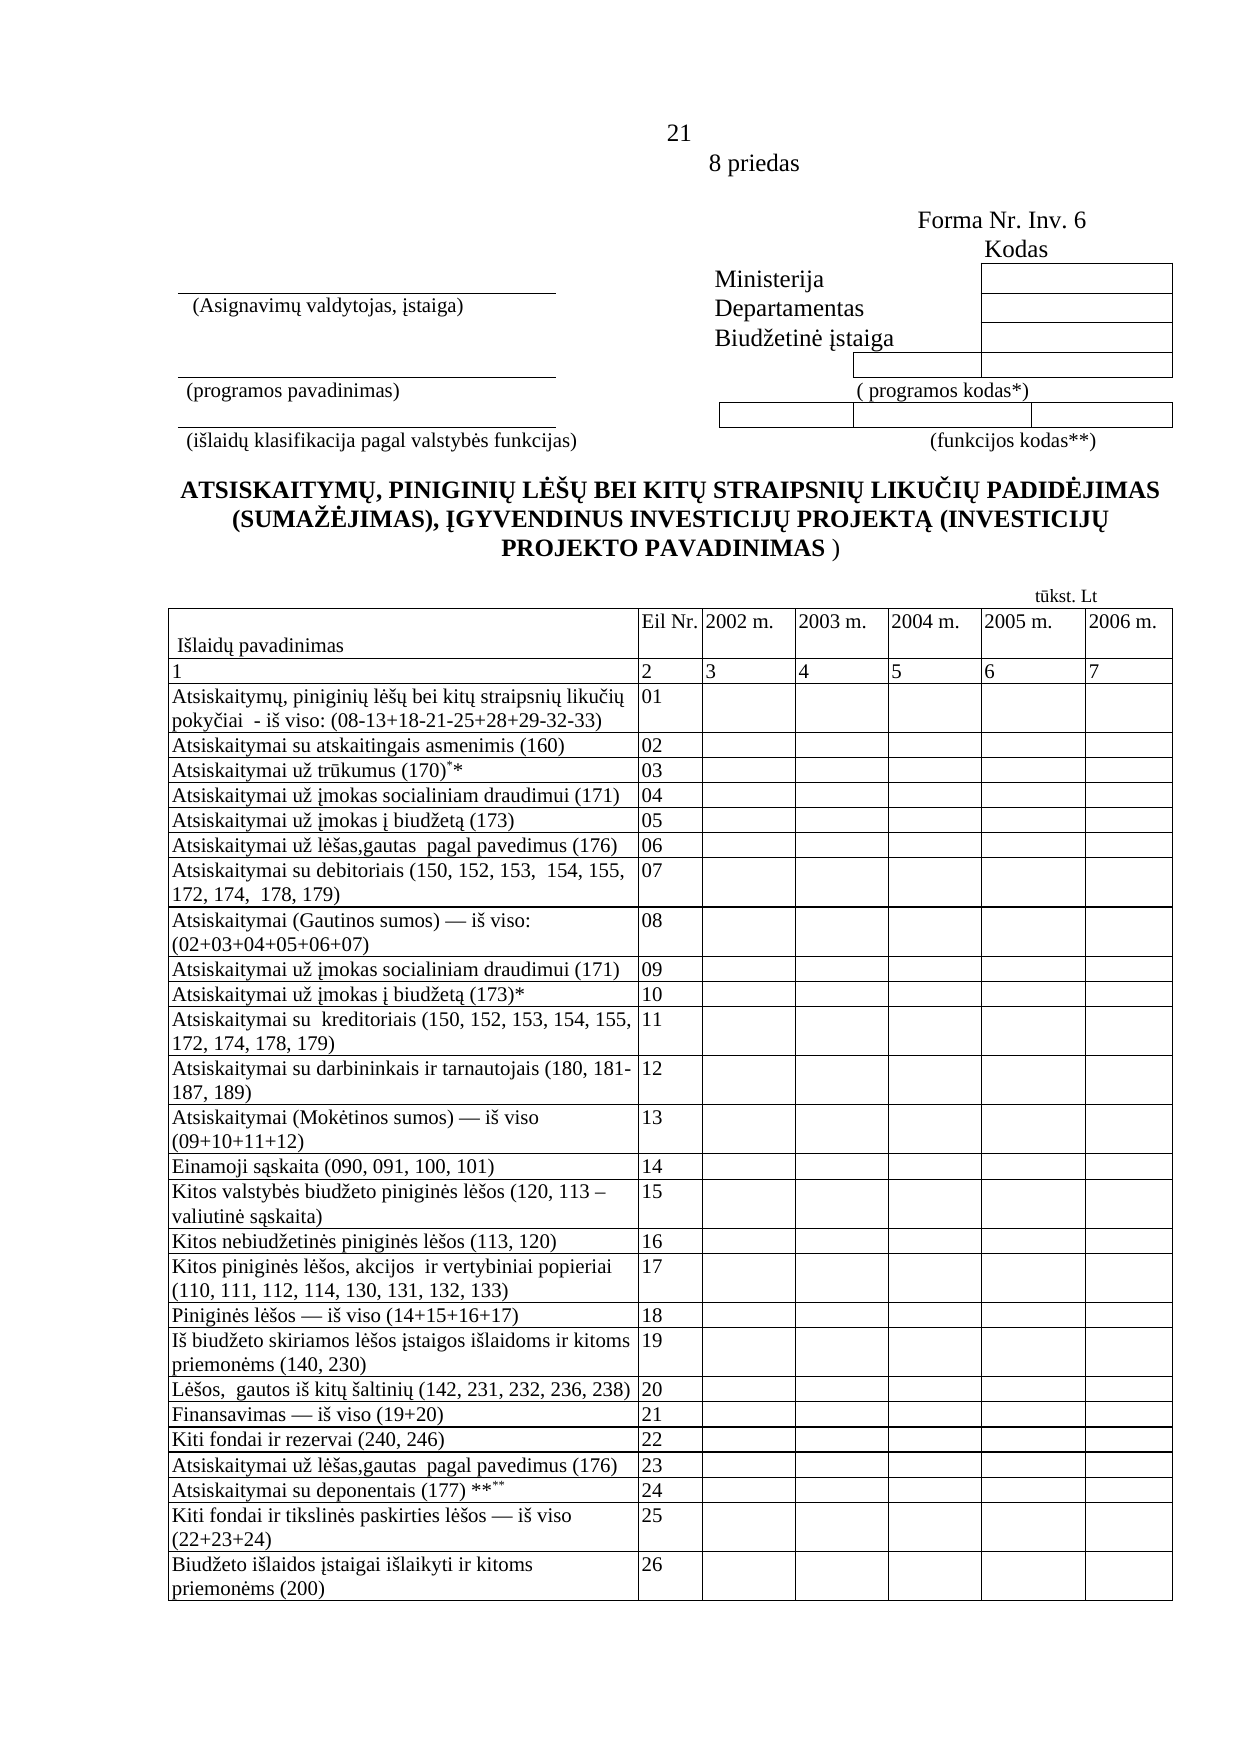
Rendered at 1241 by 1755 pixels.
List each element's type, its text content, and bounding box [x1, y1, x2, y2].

table_cell [982, 1007, 1085, 1055]
table_cell [889, 1180, 981, 1228]
table_header [178, 205, 212, 234]
table_cell [274, 352, 556, 377]
table_cell [1086, 1154, 1172, 1178]
table_cell [241, 322, 274, 352]
table_cell [889, 1303, 981, 1327]
table_cell [703, 783, 795, 807]
table_cell [1086, 1377, 1172, 1401]
table_cell Atsiskaitymai už įmokas į biudžetą (173) [169, 808, 638, 832]
table_cell [1086, 1552, 1172, 1600]
table_cell 12 [639, 1056, 702, 1104]
table_cell [796, 1453, 888, 1477]
table_cell [703, 1453, 795, 1477]
table_cell [274, 453, 556, 476]
table_cell [595, 453, 711, 476]
table_header [241, 205, 274, 234]
table_cell [853, 585, 1032, 608]
table_cell [178, 352, 212, 377]
table_cell [1086, 758, 1172, 782]
table_cell (programos pavadinimas) [169, 377, 556, 402]
table_cell [982, 1478, 1085, 1502]
table_cell 13 [639, 1105, 702, 1153]
table_cell 05 [639, 808, 702, 832]
table_cell [703, 1328, 795, 1376]
table_cell [889, 1428, 981, 1451]
table_cell Departamentas [711, 293, 981, 322]
table_cell 15 [639, 1180, 702, 1228]
table_cell 17 [639, 1254, 702, 1302]
table_cell [796, 783, 888, 807]
table_cell [982, 758, 1085, 782]
text 8 priedas [177, 148, 1181, 176]
table_cell [703, 1180, 795, 1228]
table_cell [796, 1478, 888, 1502]
table_cell tūkst. Lt [1032, 585, 1172, 608]
table_cell [241, 234, 274, 263]
table_cell 1 [169, 659, 638, 683]
table_cell [595, 352, 711, 377]
table_cell [889, 1377, 981, 1401]
table_cell [982, 1105, 1085, 1153]
table_cell [889, 1402, 981, 1426]
table_cell [889, 858, 981, 906]
table_cell [169, 352, 178, 377]
table_cell [703, 908, 795, 956]
table_cell [815, 234, 914, 263]
table_cell [711, 562, 815, 585]
table_cell [169, 585, 556, 608]
table_cell [982, 294, 1172, 322]
table_cell [889, 758, 981, 782]
table_cell [796, 1552, 888, 1600]
table_cell Kitos nebiudžetinės piniginės lėšos (113, 120) [169, 1229, 638, 1253]
table_cell (Asignavimų valdytojas, įstaiga) [169, 293, 556, 322]
table_cell 14 [639, 1154, 702, 1178]
table_cell [556, 234, 595, 263]
table_cell Ministerija [711, 263, 981, 292]
table_cell [1086, 833, 1172, 857]
table_cell Atsiskaitymai (Gautinos sumos) — iš viso: (02+03+04+05+06+07) [169, 908, 638, 956]
table_cell [982, 1154, 1085, 1178]
table_cell 25 [639, 1503, 702, 1551]
table_cell [169, 234, 178, 263]
table_cell [241, 453, 274, 476]
table_cell Atsiskaitymai su kreditoriais (150, 152, 153, 154, 155, 172, 174, 178, 179) [169, 1007, 638, 1055]
table_cell [982, 1180, 1085, 1228]
table_cell [703, 1105, 795, 1153]
table_cell 08 [639, 908, 702, 956]
table_cell [889, 783, 981, 807]
table_cell 21 [639, 1402, 702, 1426]
table_header [711, 205, 815, 234]
table_cell 3 [703, 659, 795, 683]
table_cell [274, 263, 556, 292]
table_cell [982, 833, 1085, 857]
table_cell [720, 352, 853, 377]
table_cell [889, 1328, 981, 1376]
table_cell 09 [639, 957, 702, 981]
table_cell [982, 1503, 1085, 1551]
table_cell Biudžeto išlaidos įstaigai išlaikyti ir kitoms priemonėms (200) [169, 1552, 638, 1600]
table_cell [982, 808, 1085, 832]
table_cell [1032, 562, 1172, 585]
table_cell [1086, 1303, 1172, 1327]
table_cell [556, 263, 595, 292]
table_cell [711, 352, 720, 377]
table_cell [889, 1552, 981, 1600]
table_header Forma Nr. Inv. 6 [914, 205, 1172, 234]
table_cell [274, 562, 556, 585]
table_cell ATSISKAITYMŲ, PINIGINIŲ LĖŠŲ BEI KITŲ STRAIPSNIŲ LIKUČIŲ PADIDĖJIMAS (SUMAŽĖJIMAS), ĮGYVENDINUS INVESTICIJŲ PROJEKTĄ (INVESTICIJŲ PROJEKTO PAVADINIMAS ) [169, 476, 1172, 562]
table_cell [982, 353, 1172, 377]
table_cell [703, 982, 795, 1006]
table_cell 4 [796, 659, 888, 683]
table_cell [854, 353, 981, 377]
table_cell 19 [639, 1328, 702, 1376]
table_cell [720, 377, 853, 402]
table_cell [703, 758, 795, 782]
table_cell [982, 908, 1085, 956]
table_cell [796, 1428, 888, 1451]
table_cell Atsiskaitymai už įmokas socialiniam draudimui (171) [169, 783, 638, 807]
table_cell 03 [639, 758, 702, 782]
table_cell [241, 402, 274, 427]
table_cell [796, 858, 888, 906]
table_cell [982, 1328, 1085, 1376]
table_cell [703, 684, 795, 732]
table_cell [711, 234, 815, 263]
table_cell [982, 323, 1172, 352]
table_cell [796, 957, 888, 981]
table_cell [1086, 1180, 1172, 1228]
table_cell Kitos valstybės biudžeto piniginės lėšos (120, 113 – valiutinė sąskaita) [169, 1180, 638, 1228]
table_cell Lėšos, gautos iš kitų šaltinių (142, 231, 232, 236, 238) [169, 1377, 638, 1401]
table_cell 26 [639, 1552, 702, 1600]
table_cell [982, 1229, 1085, 1253]
table_cell 2006 m. [1086, 609, 1172, 657]
table_cell Atsiskaitymai už lėšas,gautas pagal pavedimus (176) [169, 833, 638, 857]
table_cell 16 [639, 1229, 702, 1253]
table_cell ( programos kodas*) [853, 378, 1172, 402]
table_cell Atsiskaitymai už įmokas į biudžetą (173)* [169, 982, 638, 1006]
table_cell Finansavimas — iš viso (19+20) [169, 1402, 638, 1426]
table_cell [982, 1402, 1085, 1426]
table_cell [982, 684, 1085, 732]
table_cell [796, 1503, 888, 1551]
table_cell [703, 808, 795, 832]
table_cell [889, 1478, 981, 1502]
table_cell [212, 402, 241, 427]
table_cell [241, 263, 274, 292]
table_cell Kiti fondai ir rezervai (240, 246) [169, 1428, 638, 1451]
table_cell [1086, 1328, 1172, 1376]
table_cell [1086, 908, 1172, 956]
table_cell [703, 1007, 795, 1055]
table_cell [1032, 453, 1172, 476]
table_cell [703, 1303, 795, 1327]
table_cell [595, 234, 711, 263]
table_cell [889, 1229, 981, 1253]
table_header [212, 205, 241, 234]
table_cell (funkcijos kodas**) [853, 428, 1172, 452]
table_cell 07 [639, 858, 702, 906]
table_cell [889, 1105, 981, 1153]
table_cell [889, 1007, 981, 1055]
table_header [169, 205, 178, 234]
table_cell [1086, 1105, 1172, 1153]
table_cell [241, 352, 274, 377]
table_cell [889, 1254, 981, 1302]
table_cell [1086, 1453, 1172, 1477]
table_cell [889, 1453, 981, 1477]
table_cell [889, 957, 981, 981]
table_cell 2004 m. [889, 609, 981, 657]
table_cell [796, 1007, 888, 1055]
table_cell 10 [639, 982, 702, 1006]
table_cell [556, 322, 595, 352]
table_cell 7 [1086, 659, 1172, 683]
table_cell [703, 1229, 795, 1253]
table_cell [556, 562, 595, 585]
table_cell [796, 982, 888, 1006]
table_cell [1086, 1503, 1172, 1551]
table_cell [982, 783, 1085, 807]
table_cell [982, 1428, 1085, 1451]
table_cell [703, 733, 795, 757]
table_cell [169, 562, 178, 585]
table_cell [889, 1056, 981, 1104]
table_cell [982, 1377, 1085, 1401]
table_cell [982, 1453, 1085, 1477]
table_cell [982, 982, 1085, 1006]
table_cell [982, 1056, 1085, 1104]
table_cell [853, 562, 1032, 585]
table_cell [703, 1428, 795, 1451]
table_cell [796, 1377, 888, 1401]
table_cell Išlaidų pavadinimas [169, 609, 638, 657]
table_cell (išlaidų klasifikacija pagal valstybės funkcijas) [169, 427, 853, 452]
table_cell [711, 453, 720, 476]
table_cell 2005 m. [982, 609, 1085, 657]
table_cell [274, 234, 556, 263]
table_cell [1086, 982, 1172, 1006]
table_cell [796, 1402, 888, 1426]
table_cell [703, 858, 795, 906]
table_cell Piniginės lėšos — iš viso (14+15+16+17) [169, 1303, 638, 1327]
table_cell [169, 263, 178, 292]
table_cell [853, 453, 1032, 476]
table_header [595, 205, 711, 234]
table_cell Atsiskaitymai už lėšas,gautas pagal pavedimus (176) [169, 1453, 638, 1477]
table_header [556, 205, 595, 234]
table_cell Kitos piniginės lėšos, akcijos ir vertybiniai popieriai (110, 111, 112, 114, 130, 131, 132, 133) [169, 1254, 638, 1302]
table_cell [178, 263, 212, 292]
table_cell [796, 1229, 888, 1253]
table_cell [1086, 1254, 1172, 1302]
table_cell [720, 403, 853, 427]
table_cell [556, 402, 595, 427]
table_cell [796, 808, 888, 832]
table_cell [720, 453, 853, 476]
table_cell [703, 1154, 795, 1178]
table_cell [889, 684, 981, 732]
table_cell [796, 1254, 888, 1302]
table_cell Iš biudžeto skiriamos lėšos įstaigos išlaidoms ir kitoms priemonėms (140, 230) [169, 1328, 638, 1376]
table_cell [796, 1328, 888, 1376]
table_cell 2 [639, 659, 702, 683]
table_cell [1086, 1428, 1172, 1451]
table_cell [889, 733, 981, 757]
table_cell 6 [982, 659, 1085, 683]
table_cell [1086, 957, 1172, 981]
table_cell Eil Nr. [639, 609, 702, 657]
table_cell [889, 1503, 981, 1551]
table_cell Atsiskaitymai už trūkumus (170)** [169, 758, 638, 782]
table_cell [241, 562, 274, 585]
table_cell [178, 234, 212, 263]
table_cell [595, 377, 711, 402]
table_cell Biudžetinė įstaiga [711, 322, 981, 352]
table_cell [796, 1105, 888, 1153]
table_cell Kiti fondai ir tikslinės paskirties lėšos — iš viso (22+23+24) [169, 1503, 638, 1551]
table_cell 2003 m. [796, 609, 888, 657]
table_cell [889, 1154, 981, 1178]
table_cell [703, 1377, 795, 1401]
table_cell Atsiskaitymai su debitoriais (150, 152, 153, 154, 155, 172, 174, 178, 179) [169, 858, 638, 906]
table_cell [703, 957, 795, 981]
table_cell [1086, 1056, 1172, 1104]
table_cell [703, 1254, 795, 1302]
table_cell [982, 1552, 1085, 1600]
table_cell 5 [889, 659, 981, 683]
table_cell 04 [639, 783, 702, 807]
table_cell [703, 1478, 795, 1502]
table_cell [1086, 1402, 1172, 1426]
table_cell [1032, 403, 1172, 427]
table_cell [796, 908, 888, 956]
table_cell [556, 293, 595, 322]
table_cell 06 [639, 833, 702, 857]
table_cell [914, 234, 981, 263]
table_header [274, 205, 556, 234]
table_header [815, 205, 914, 234]
table_cell [889, 908, 981, 956]
table_cell [556, 377, 595, 402]
table_cell [178, 453, 212, 476]
table_cell [169, 453, 178, 476]
table_cell [169, 402, 178, 427]
table_cell [711, 377, 720, 402]
table_cell [212, 453, 241, 476]
table_cell Atsiskaitymai (Mokėtinos sumos) — iš viso (09+10+11+12) [169, 1105, 638, 1153]
table_cell [1086, 1478, 1172, 1502]
table_cell Einamoji sąskaita (090, 091, 100, 101) [169, 1154, 638, 1178]
table_cell [595, 402, 711, 427]
table_cell [212, 234, 241, 263]
table_cell Atsiskaitymų, piniginių lėšų bei kitų straipsnių likučių pokyčiai - iš viso: (08-13+18-21-25+28+29-32-33) [169, 684, 638, 732]
table_cell [1086, 783, 1172, 807]
table_cell [796, 1180, 888, 1228]
table_cell Atsiskaitymai su atskaitingais asmenimis (160) [169, 733, 638, 757]
table_cell [212, 352, 241, 377]
table_cell [982, 1254, 1085, 1302]
table_cell 18 [639, 1303, 702, 1327]
table_cell [889, 833, 981, 857]
table_cell [595, 562, 711, 585]
table_cell [1086, 1229, 1172, 1253]
table_cell Atsiskaitymai su deponentais (177) **** [169, 1478, 638, 1502]
table_cell [711, 585, 815, 608]
table_cell [703, 1503, 795, 1551]
table_cell [1086, 808, 1172, 832]
table_cell 20 [639, 1377, 702, 1401]
table_cell [212, 263, 241, 292]
table_cell Atsiskaitymai su darbininkais ir tarnautojais (180, 181-187, 189) [169, 1056, 638, 1104]
table_cell [982, 957, 1085, 981]
table_cell [815, 562, 853, 585]
table_cell [595, 322, 711, 352]
table_cell 01 [639, 684, 702, 732]
table_cell [982, 264, 1172, 292]
table_cell [595, 263, 711, 292]
table_cell [889, 982, 981, 1006]
table_cell [815, 585, 853, 608]
table_cell [1086, 1007, 1172, 1055]
table_cell [982, 858, 1085, 906]
table_cell [178, 562, 212, 585]
table_cell [1086, 684, 1172, 732]
table_cell [1086, 733, 1172, 757]
table_cell Atsiskaitymai už įmokas socialiniam draudimui (171) [169, 957, 638, 981]
table_cell [556, 453, 595, 476]
table_cell Kodas [981, 234, 1172, 263]
table_cell 11 [639, 1007, 702, 1055]
table_cell [854, 403, 1031, 427]
table_cell [796, 1154, 888, 1178]
table_cell [889, 808, 981, 832]
table_cell [212, 562, 241, 585]
table_cell [796, 1056, 888, 1104]
table_cell [796, 1303, 888, 1327]
table_cell [595, 293, 711, 322]
table_cell 23 [639, 1453, 702, 1477]
table_cell [796, 758, 888, 782]
table_cell [703, 1056, 795, 1104]
table_cell [703, 1552, 795, 1600]
table_cell [274, 402, 556, 427]
table_cell [274, 322, 556, 352]
table_cell [711, 402, 719, 427]
table_cell 22 [639, 1428, 702, 1451]
table_cell [982, 1303, 1085, 1327]
table_cell [796, 684, 888, 732]
table_cell 2002 m. [703, 609, 795, 657]
table_cell [703, 1402, 795, 1426]
table_cell [178, 402, 212, 427]
table_cell [796, 833, 888, 857]
table_cell [982, 733, 1085, 757]
table_cell [796, 733, 888, 757]
table_cell [595, 585, 711, 608]
table_cell [212, 322, 241, 352]
table_cell [556, 352, 595, 377]
table_cell 02 [639, 733, 702, 757]
table_cell [178, 322, 212, 352]
table_cell [556, 585, 595, 608]
table_cell [1086, 858, 1172, 906]
table_cell 24 [639, 1478, 702, 1502]
table_cell [703, 833, 795, 857]
table_cell [169, 322, 178, 352]
